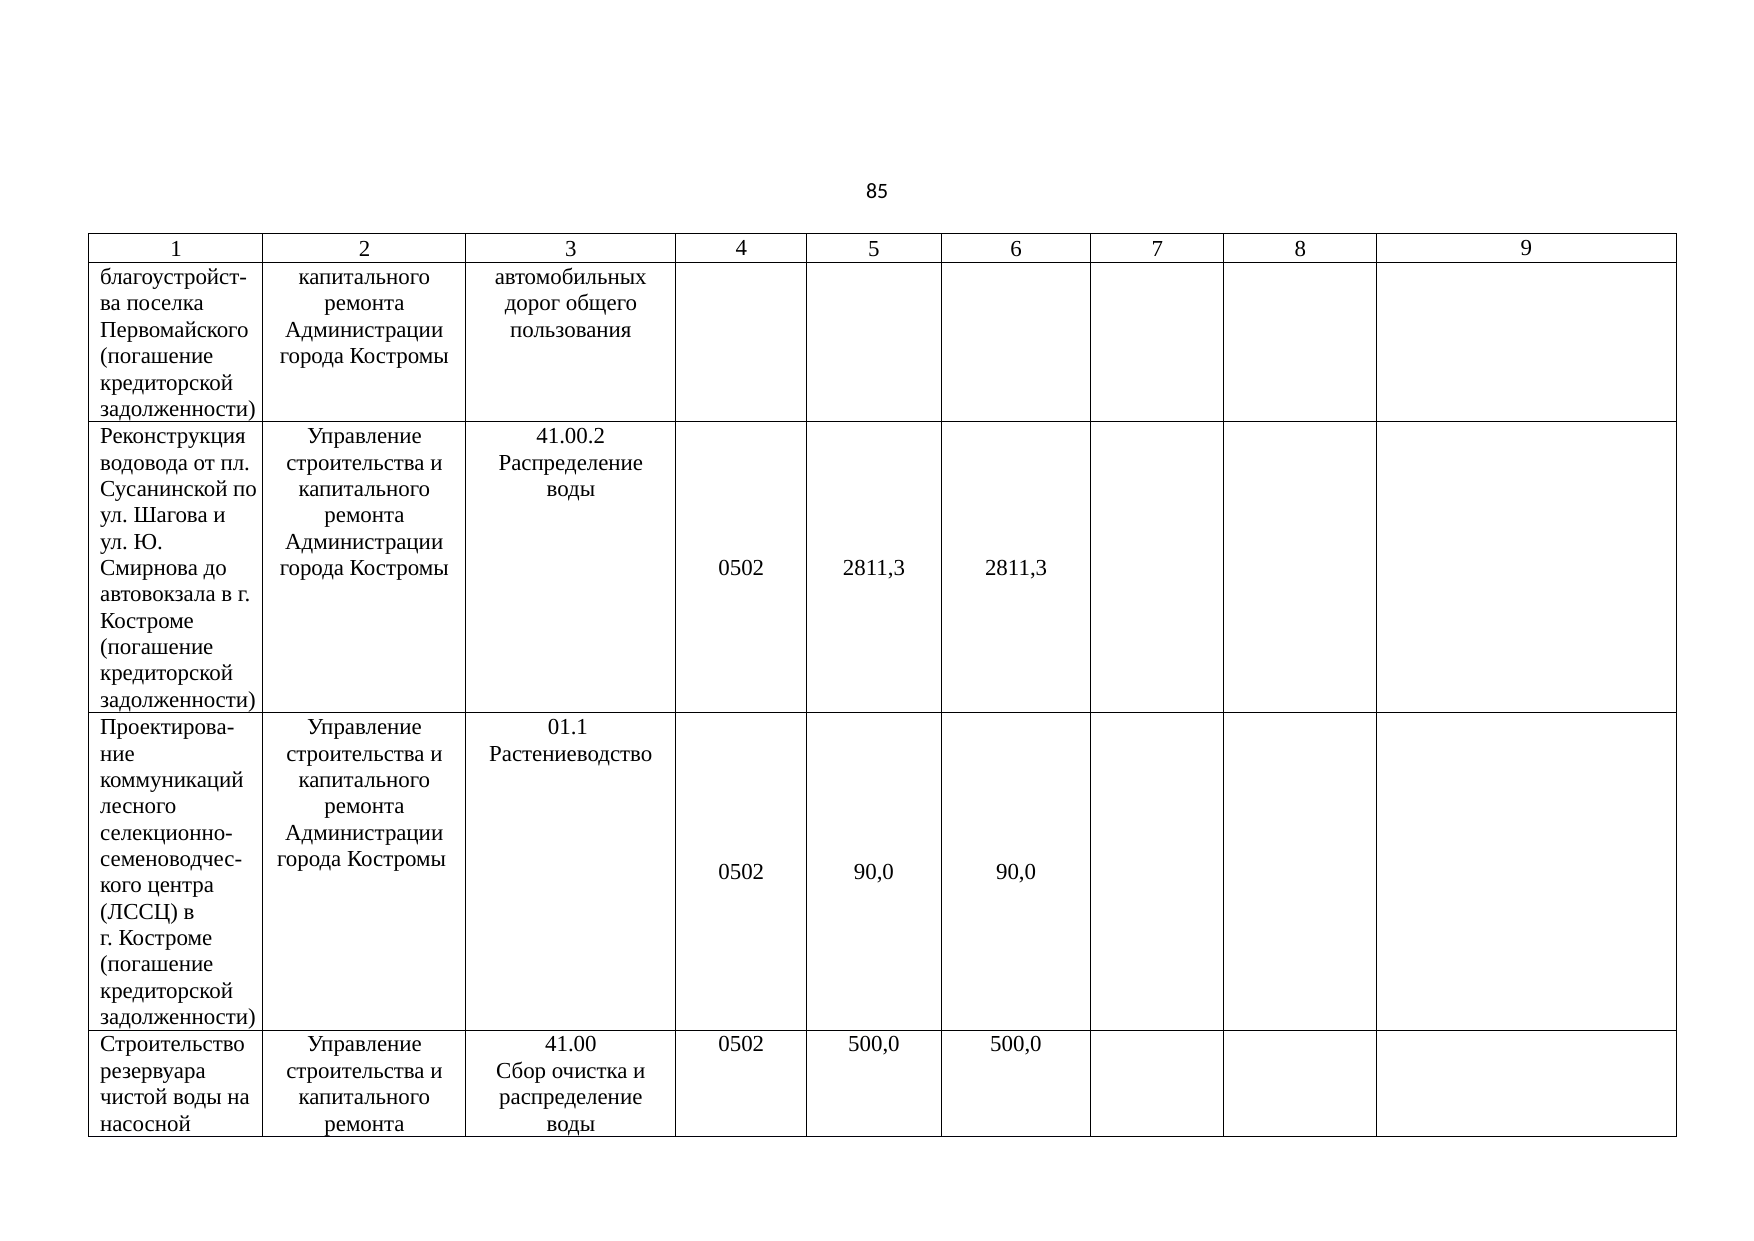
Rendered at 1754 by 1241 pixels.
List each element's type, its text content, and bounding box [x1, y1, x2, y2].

table_cell 41.00.2 Распределение воды [466, 422, 675, 712]
table_cell [1224, 1031, 1376, 1136]
table_cell [1377, 713, 1676, 1029]
table_cell [1091, 1031, 1223, 1136]
table_cell [1377, 263, 1676, 421]
table_cell капитального ремонта Администрации города Костромы [263, 263, 465, 421]
table_cell благоустройст-ва поселка Первомайского (погашение кредиторской задолженности) [89, 263, 262, 421]
table_cell [1091, 422, 1223, 712]
table_cell [1224, 263, 1376, 421]
table_header 6 [942, 234, 1090, 262]
table_cell Управление строительства и капитального ремонта Администрации города Костромы [263, 422, 465, 712]
table_cell [1091, 263, 1223, 421]
table_header 9 [1377, 234, 1676, 262]
table_cell 41.00 Сбор очистка и распределение воды [466, 1031, 675, 1136]
table_cell [942, 263, 1090, 421]
table_header 1 [89, 234, 262, 262]
table_header 8 [1224, 234, 1376, 262]
table_cell [1091, 713, 1223, 1029]
table_cell 0502 [676, 422, 806, 712]
table_header 4 [676, 234, 806, 262]
table_cell [1224, 713, 1376, 1029]
table_cell 90,0 [807, 713, 941, 1029]
table_cell [676, 263, 806, 421]
table_cell 500,0 [807, 1031, 941, 1136]
table_cell [807, 263, 941, 421]
table_header 3 [466, 234, 675, 262]
table_cell автомобильных дорог общего пользования [466, 263, 675, 421]
table_cell Проектирова-ние коммуникаций лесного селекционно-семеноводчес-кого центра (ЛССЦ) в г. Костроме (погашение кредиторской задолженности) [89, 713, 262, 1029]
table_header 5 [807, 234, 941, 262]
table_header 2 [263, 234, 465, 262]
table_cell 90,0 [942, 713, 1090, 1029]
table_cell [1377, 422, 1676, 712]
table_cell Реконструкция водовода от пл. Сусанинской по ул. Шагова и ул. Ю. Смирнова до автовокзала в г. Костроме (погашение кредиторской задолженности) [89, 422, 262, 712]
table_cell [1377, 1031, 1676, 1136]
table_cell 2811,3 [807, 422, 941, 712]
table_cell [1224, 422, 1376, 712]
table_cell Управление строительства и капитального ремонта Администрации города Костромы [263, 713, 465, 1029]
table_cell 01.1 Растениеводство [466, 713, 675, 1029]
table_cell 0502 [676, 1031, 806, 1136]
table_cell Строительство резервуара чистой воды на насосной [89, 1031, 262, 1136]
table_cell 0502 [676, 713, 806, 1029]
table_header 7 [1091, 234, 1223, 262]
table_cell 500,0 [942, 1031, 1090, 1136]
table_cell Управление строительства и капитального ремонта [263, 1031, 465, 1136]
table_cell 2811,3 [942, 422, 1090, 712]
